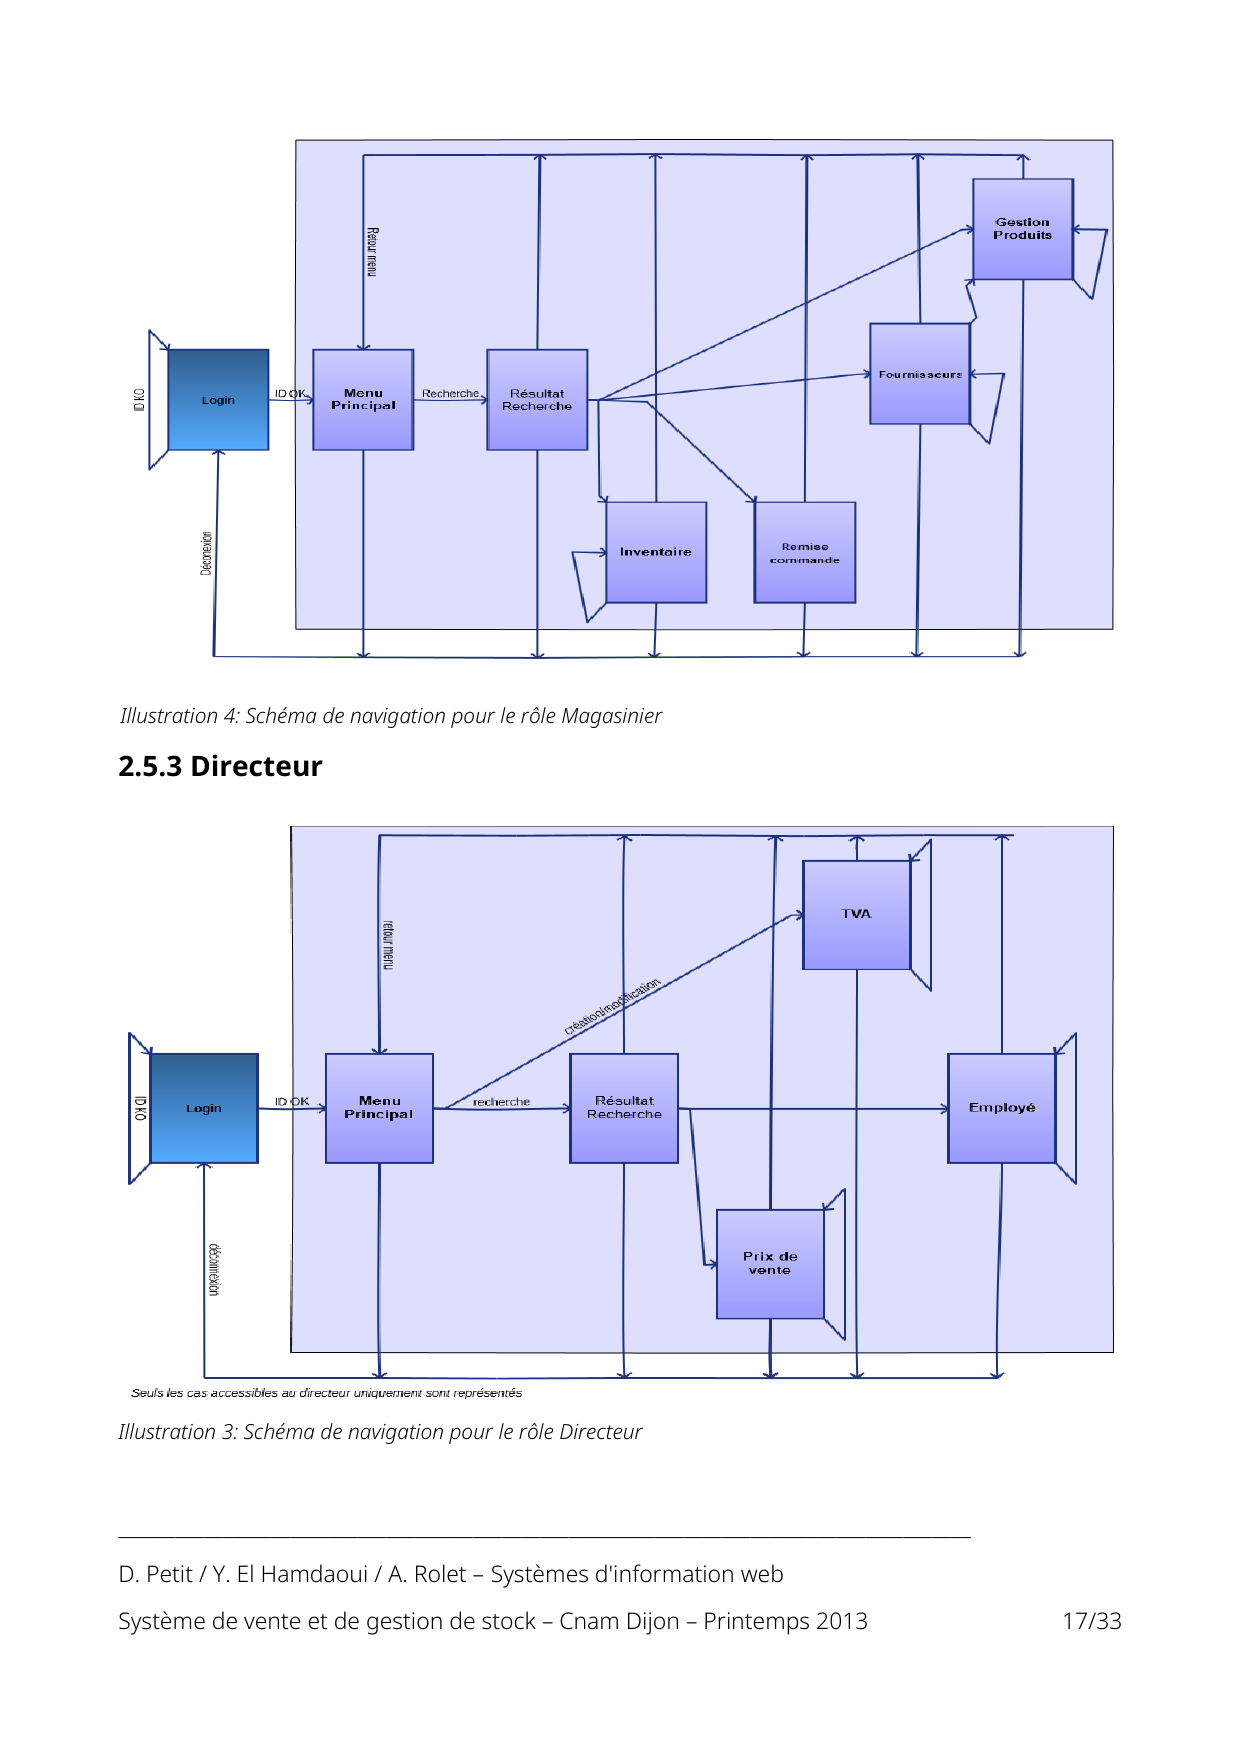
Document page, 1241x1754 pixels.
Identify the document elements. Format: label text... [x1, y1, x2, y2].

subtitle Directeur [118, 118, 1122, 785]
picture [118, 809, 1123, 1403]
subtitle [120, 118, 1124, 130]
text Illustration 4: Schéma de navigation pour le rôle Magasinier [120, 687, 1124, 730]
text Illustration 3: Schéma de navigation pour le rôle Directeur [118, 1403, 1122, 1445]
picture [120, 130, 1125, 687]
